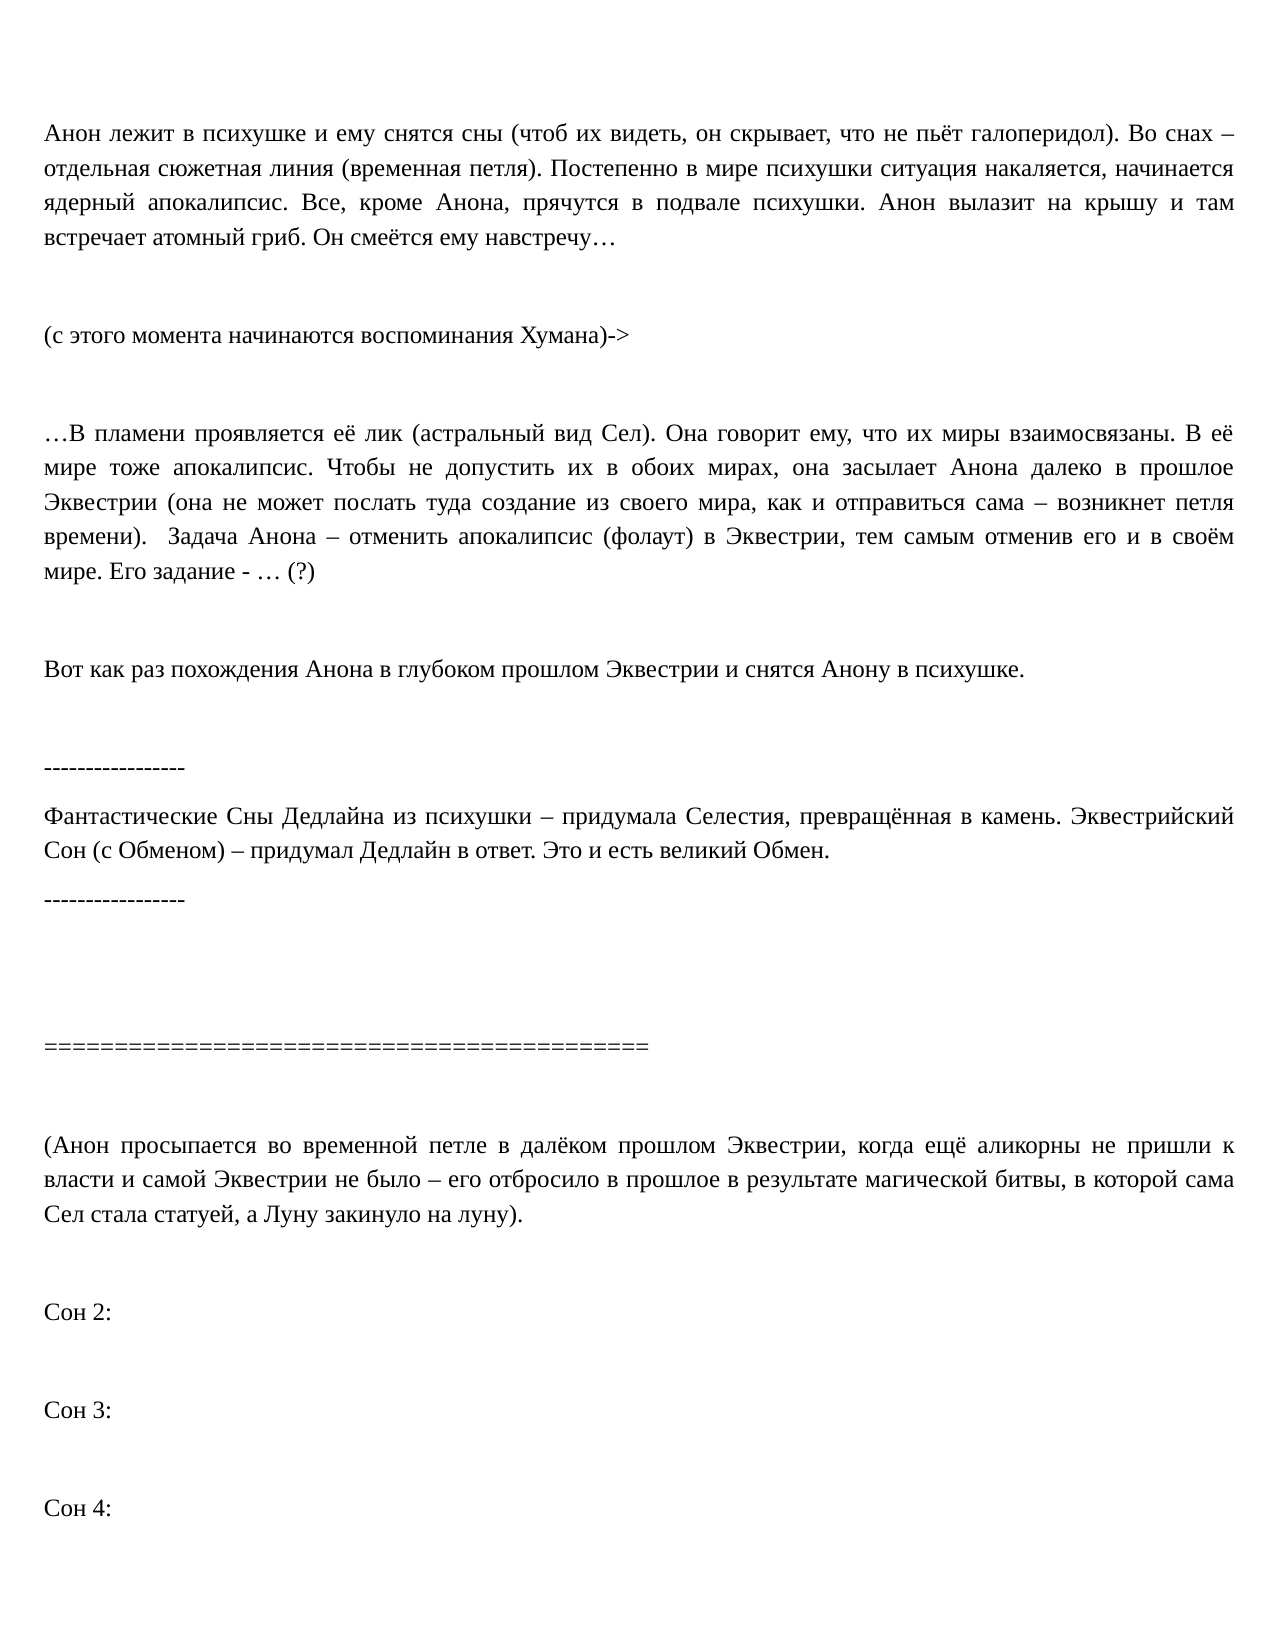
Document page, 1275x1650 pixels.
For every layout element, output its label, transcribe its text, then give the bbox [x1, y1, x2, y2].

text Фантастические Сны Дедлайна из психушки – придумала Селестия, превращённая в камень. Эквестрийский Сон (с Обменом) – придумал Дедлайн в ответ. Это и есть великий Обмен. [44, 801, 1236, 864]
text (с этого момента начинаются воспоминания Хумана)-> [44, 320, 1236, 348]
text Сон 2: [44, 1297, 1236, 1326]
text Сон 4: [44, 1493, 1236, 1522]
text (Анон просыпается во временной петле в далёком прошлом Эквестрии, когда ещё аликорны не пришли к власти и самой Эквестрии не было – его отбросило в прошлое в результате магической битвы, в которой сама Сел стала статуей, а Луну закинуло на луну). [44, 1130, 1236, 1228]
text =========================================== [44, 1032, 1236, 1061]
text ----------------- [44, 752, 1236, 781]
text Вот как раз похождения Анона в глубоком прошлом Эквестрии и снятся Анону в психушке. [44, 654, 1236, 683]
text Сон 3: [44, 1395, 1236, 1424]
text Анон лежит в психушке и ему снятся сны (чтоб их видеть, он скрывает, что не пьёт галоперидол). Во снах – отдельная сюжетная линия (временная петля). Постепенно в мире психушки ситуация накаляется, начинается ядерный апокалипсис. Все, кроме Анона, прячутся в подвале психушки. Анон вылазит на крышу и там встречает атомный гриб. Он смеётся ему навстречу… [44, 118, 1236, 250]
text ----------------- [44, 884, 1236, 913]
text …В пламени проявляется её лик (астральный вид Сел). Она говорит ему, что их миры взаимосвязаны. В её мире тоже апокалипсис. Чтобы не допустить их в обоих мирах, она засылает Анона далеко в прошлое Эквестрии (она не может послать туда создание из своего мира, как и отправиться сама – возникнет петля времени). Задача Анона – отменить апокалипсис (фолаут) в Эквестрии, тем самым отменив его и в своём мире. Его задание - … (?) [44, 418, 1236, 584]
